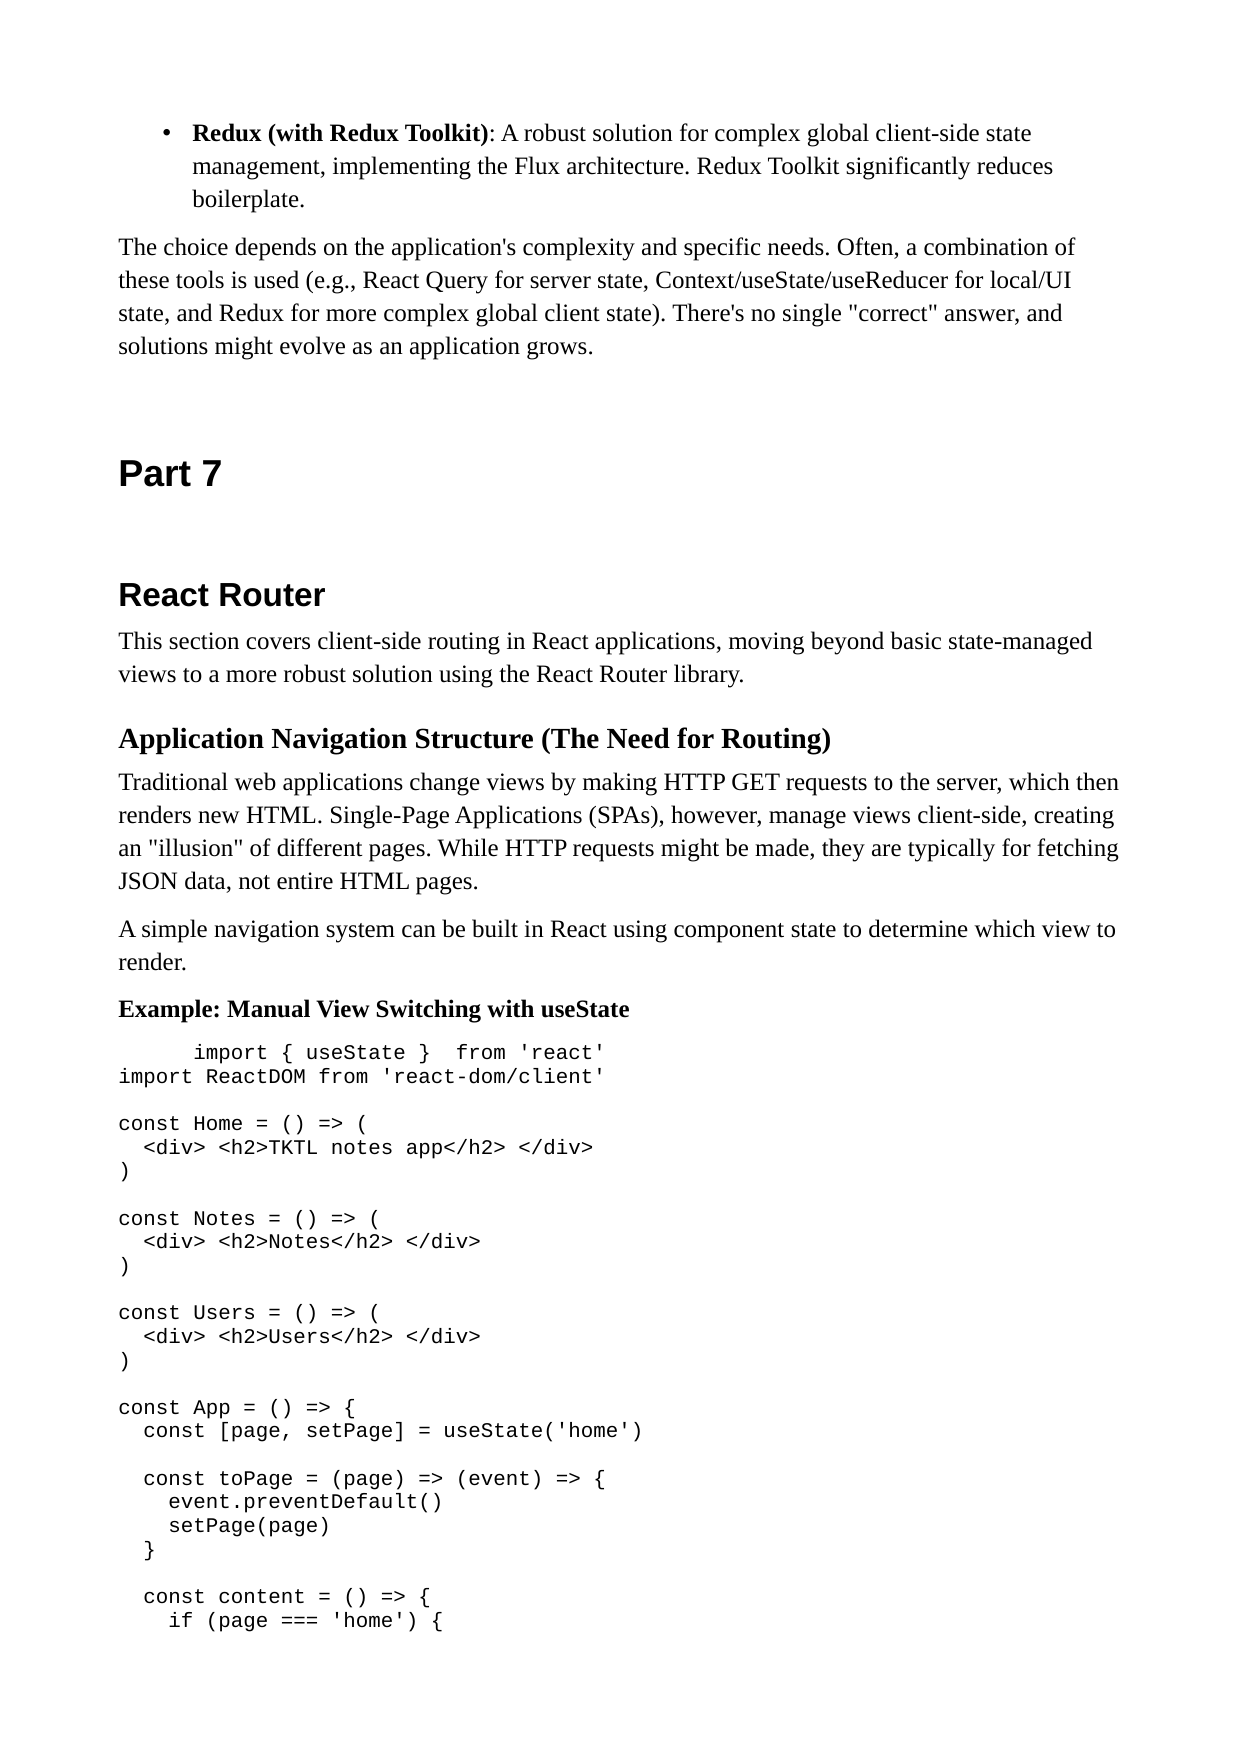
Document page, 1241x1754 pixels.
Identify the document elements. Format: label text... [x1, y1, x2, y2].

text A simple navigation system can be built in React using component state to determine which view to render. [118, 914, 1122, 976]
list Redux (with Redux Toolkit): A robust solution for complex global client-side state management, implementing the Flux architecture. Redux Toolkit significantly reduces boilerplate. [162, 118, 1122, 213]
text const Users = () => ( [118, 1302, 1122, 1326]
subtitle React Router [118, 575, 1122, 613]
text <div> <h2>TKTL notes app</h2> </div> [118, 1137, 1122, 1160]
text import { useState } from 'react' [118, 1042, 1122, 1066]
text import ReactDOM from 'react-dom/client' [118, 1066, 1122, 1089]
text if (page === 'home') { [118, 1610, 1122, 1633]
text <div> <h2>Notes</h2> </div> [118, 1231, 1122, 1255]
text const content = () => { [118, 1586, 1122, 1610]
text setPage(page) [118, 1515, 1122, 1539]
text The choice depends on the application's complexity and specific needs. Often, a combination of these tools is used (e.g., React Query for server state, Context/useState/useReducer for local/UI state, and Redux for more complex global client state). There's no single "correct" answer, and solutions might evolve as an application grows. [118, 232, 1122, 359]
text This section covers client-side routing in React applications, moving beyond basic state-managed views to a more robust solution using the React Router library. [118, 626, 1122, 688]
subtitle Application Navigation Structure (The Need for Routing) [118, 721, 1122, 755]
text Example: Manual View Switching with useState [118, 994, 1122, 1023]
text const App = () => { [118, 1397, 1122, 1421]
text <div> <h2>Users</h2> </div> [118, 1326, 1122, 1349]
text } [118, 1539, 1122, 1562]
text ) [118, 1349, 1122, 1373]
text const Home = () => ( [118, 1113, 1122, 1137]
text const toPage = (page) => (event) => { [118, 1468, 1122, 1491]
subtitle Part 7 [118, 451, 1122, 494]
text event.preventDefault() [118, 1491, 1122, 1515]
text ) [118, 1160, 1122, 1184]
text ) [118, 1255, 1122, 1279]
text const Notes = () => ( [118, 1208, 1122, 1231]
text Traditional web applications change views by making HTTP GET requests to the server, which then renders new HTML. Single-Page Applications (SPAs), however, manage views client-side, creating an "illusion" of different pages. While HTTP requests might be made, they are typically for fetching JSON data, not entire HTML pages. [118, 767, 1122, 895]
text const [page, setPage] = useState('home') [118, 1421, 1122, 1444]
